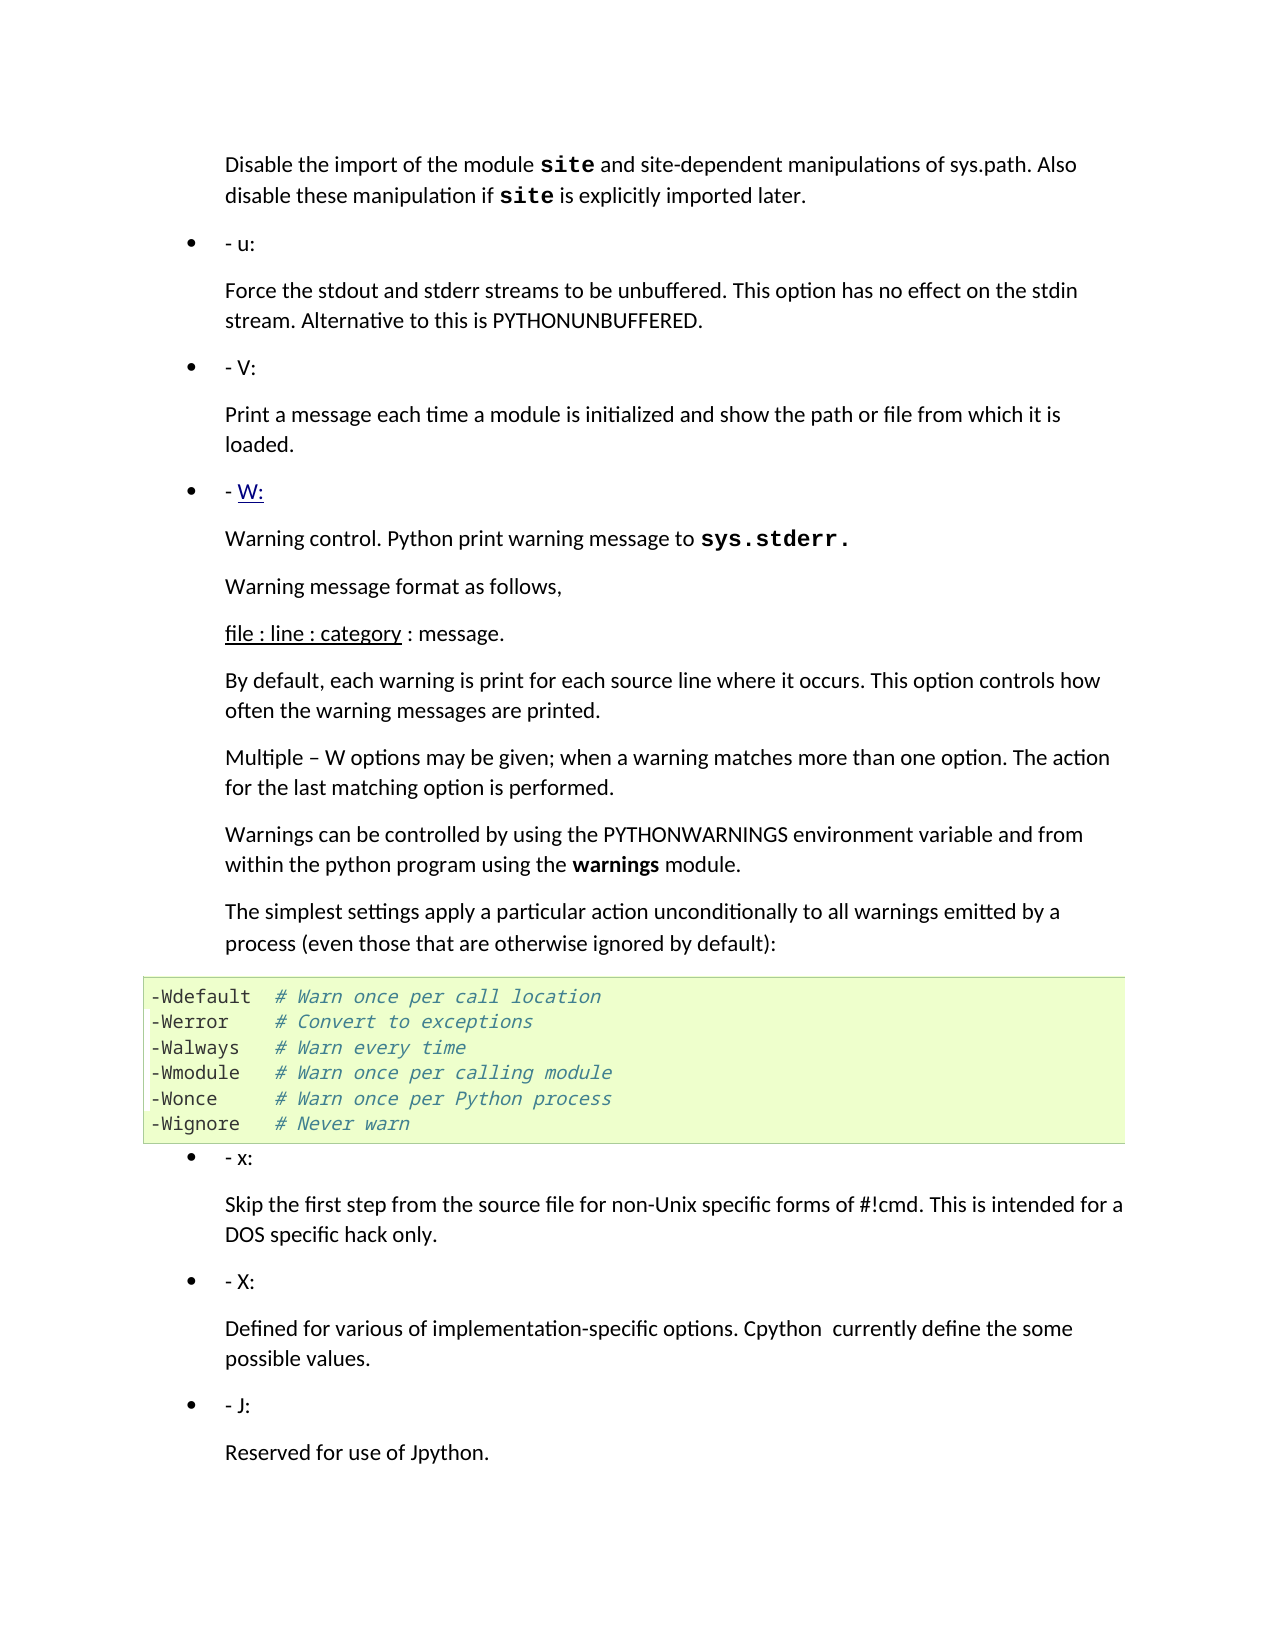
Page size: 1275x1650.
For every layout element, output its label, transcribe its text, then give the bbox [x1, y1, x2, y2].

text Warnings can be controlled by using the PYTHONWARNINGS environment variable and from within the python program using the warnings module. [225, 820, 1125, 878]
text Warning control. Python print warning message to sys.stderr. [225, 524, 1125, 553]
list - W: [187, 477, 1125, 505]
list - u: [187, 229, 1125, 257]
list - J: [187, 1391, 1125, 1419]
text -Wignore # Never warn [144, 1104, 1125, 1143]
text By default, each warning is print for each source line where it occurs. This option controls how often the warning messages are printed. [225, 666, 1125, 724]
list - X: [187, 1267, 1125, 1295]
text -Wmodule # Warn once per calling module [150, 1060, 1125, 1085]
text Force the stdout and stderr streams to be unbuffered. This option has no effect on the stdin stream. Alternative to this is PYTHONUNBUFFERED. [225, 276, 1125, 334]
text The simplest settings apply a particular action unconditionally to all warnings emitted by a process (even those that are otherwise ignored by default): [225, 897, 1125, 958]
text -Wdefault # Warn once per call location [144, 978, 1125, 1009]
text Reserved for use of Jpython. [225, 1438, 1125, 1466]
text Defined for various of implementation-specific options. Cpython currently define the some possible values. [225, 1314, 1125, 1372]
list - V: [187, 353, 1125, 381]
text Disable the import of the module site and site-dependent manipulations of sys.path. Also disable these manipulation if site is explicitly imported later. [225, 150, 1125, 211]
text -Werror # Convert to exceptions [150, 1009, 1125, 1034]
text -Walways # Warn every time [150, 1034, 1125, 1060]
list - x: [187, 1144, 1125, 1171]
text Warning message format as follows, [225, 572, 1125, 600]
text -Wonce # Warn once per Python process [150, 1085, 1125, 1104]
text Print a message each time a module is initialized and show the path or file from which it is loaded. [225, 400, 1125, 458]
text file : line : category : message. [225, 619, 1125, 647]
text Multiple – W options may be given; when a warning matches more than one option. The action for the last matching option is performed. [225, 743, 1125, 801]
text Skip the first step from the source file for non-Unix specific forms of #!cmd. This is intended for a DOS specific hack only. [225, 1190, 1125, 1248]
